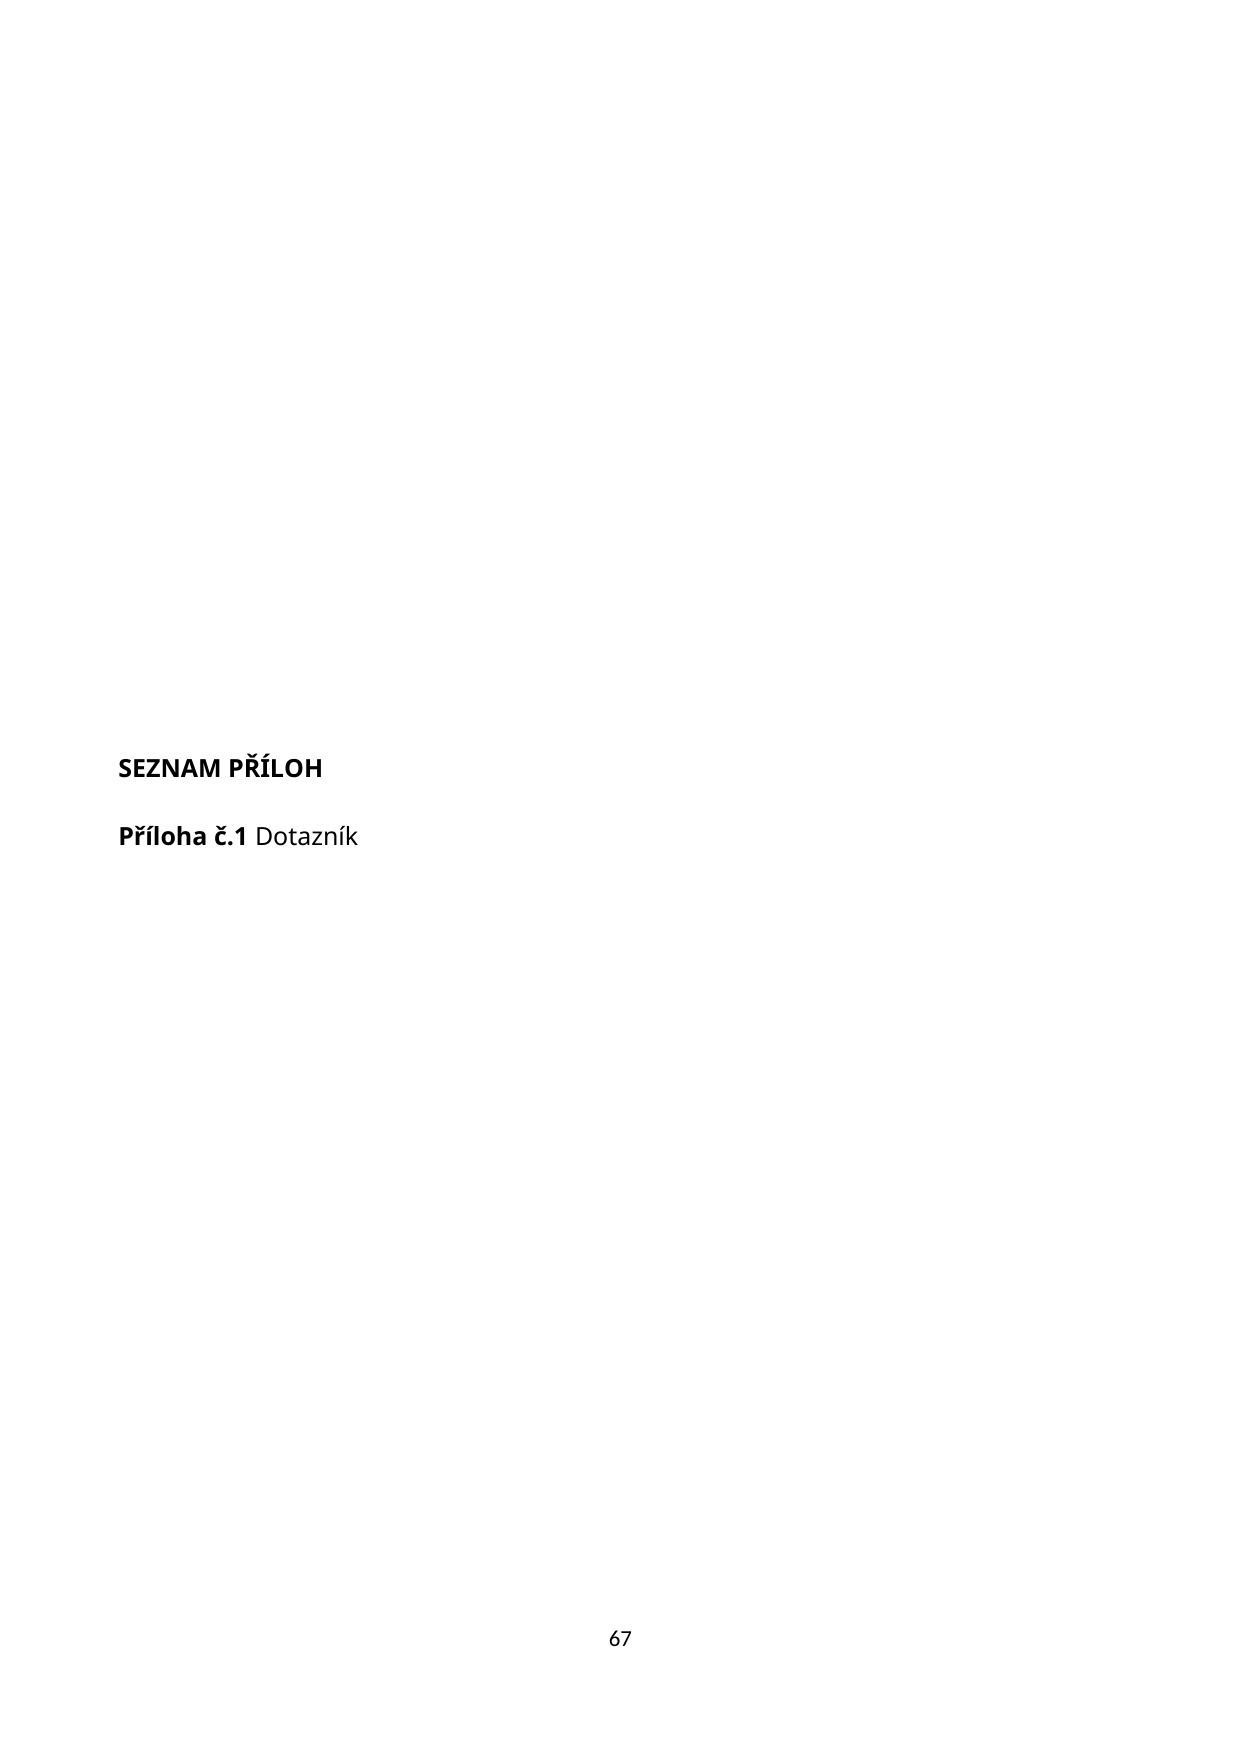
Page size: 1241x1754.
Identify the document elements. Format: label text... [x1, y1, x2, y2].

text Příloha č.1 Dotazník [118, 818, 1122, 853]
text SEZNAM PŘÍLOH [118, 751, 1122, 785]
